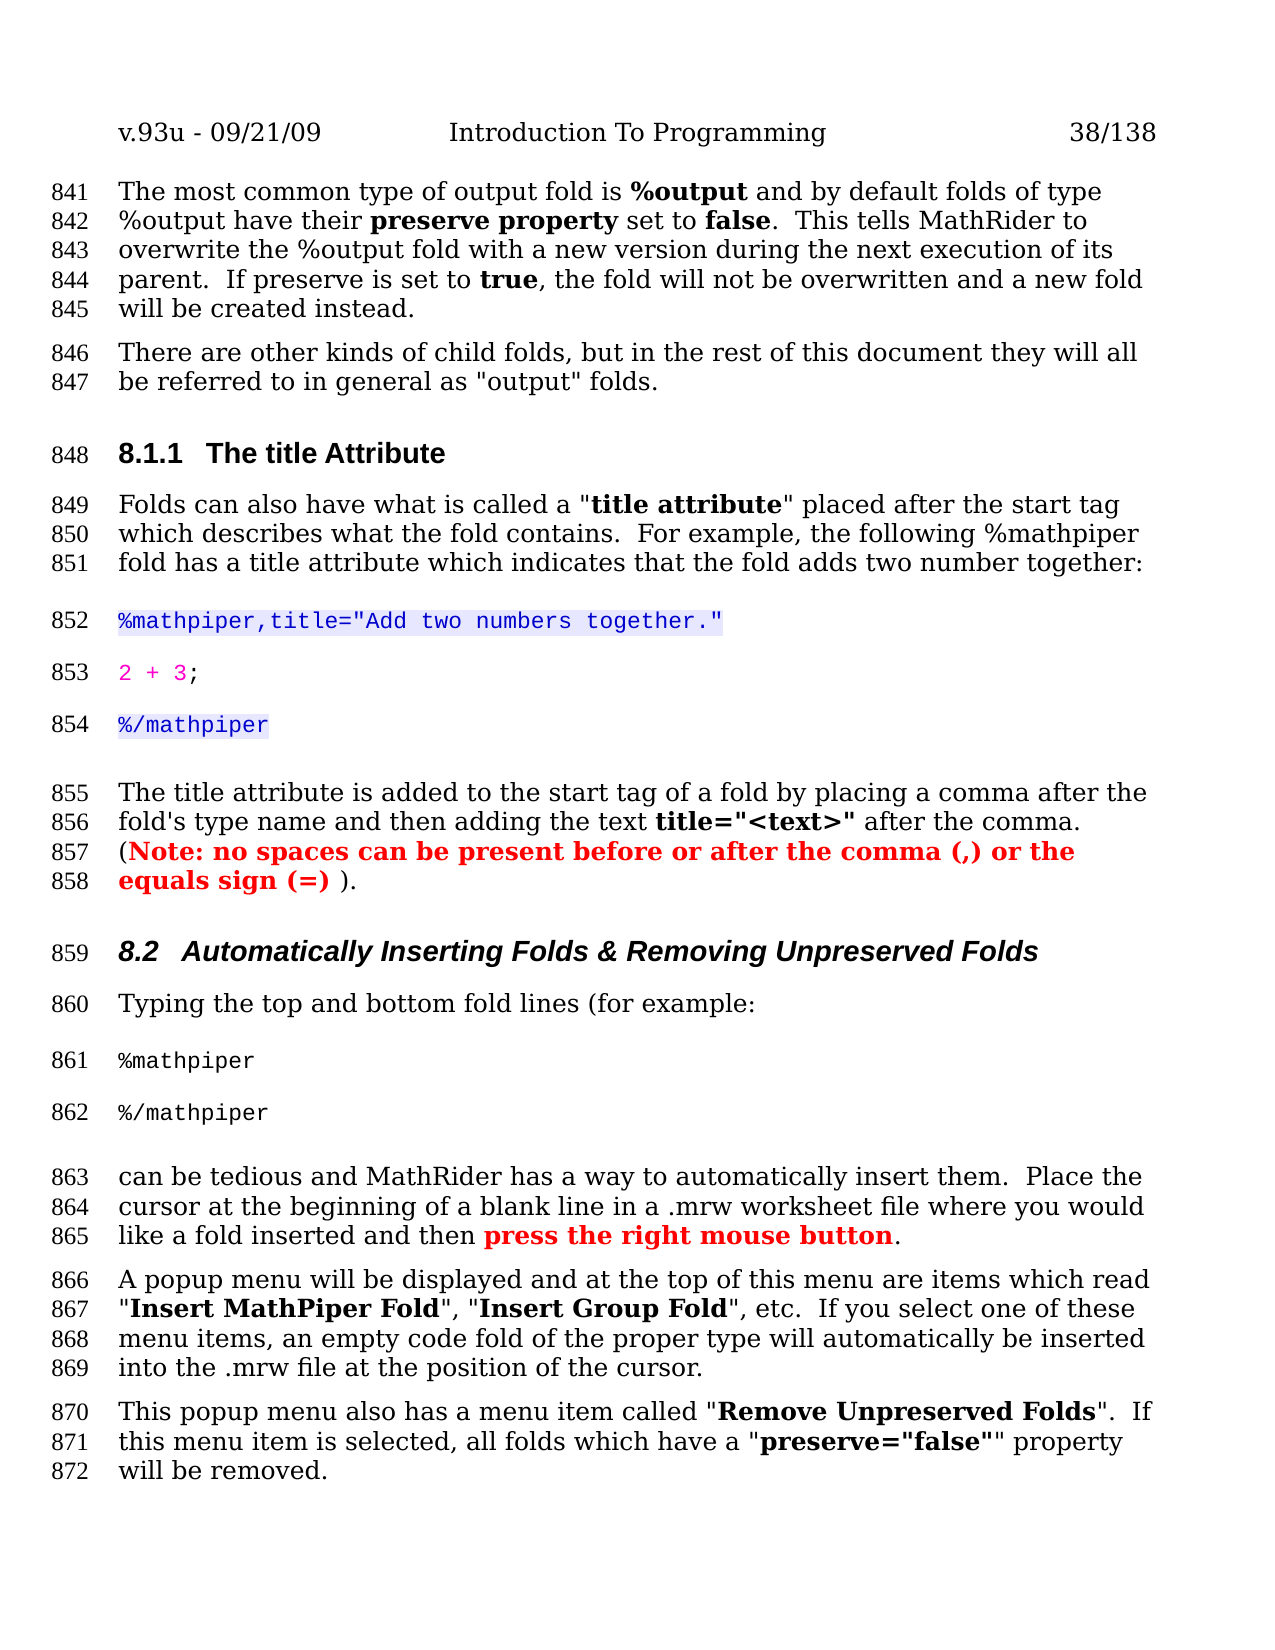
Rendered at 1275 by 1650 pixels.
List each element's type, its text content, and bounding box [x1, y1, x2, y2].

text The most common type of output fold is %output and by default folds of type %output have their preserve property set to false. This tells MathRider to overwrite the %output fold with a new version during the next execution of its parent. If preserve is set to true, the fold will not be overwritten and a new fold will be created instead. [118, 177, 1157, 323]
subtitle The title Attribute [118, 436, 1157, 469]
text A popup menu will be displayed and at the top of this menu are items which read "Insert MathPiper Fold", "Insert Group Fold", etc. If you select one of these menu items, an empty code fold of the proper type will automatically be inserted into the .mrw file at the position of the cursor. [118, 1265, 1157, 1382]
text %mathpiper,title="Add two numbers together." [118, 610, 1157, 636]
text %mathpiper [118, 1050, 1157, 1076]
text Typing the top and bottom fold lines (for example: [118, 989, 1157, 1018]
text %/mathpiper [118, 1102, 1157, 1128]
text %/mathpiper [118, 713, 1157, 739]
text This popup menu also has a menu item called "Remove Unpreserved Folds". If this menu item is selected, all folds which have a "preserve="false"" property will be removed. [118, 1397, 1157, 1485]
text Folds can also have what is called a "title attribute" placed after the start tag which describes what the fold contains. For example, the following %mathpiper fold has a title attribute which indicates that the fold adds two number together: [118, 490, 1157, 578]
subtitle Automatically Inserting Folds & Removing Unpreserved Folds [118, 934, 1157, 968]
text The title attribute is added to the start tag of a fold by placing a comma after the fold's type name and then adding the text title="<text>" after the comma. (Note: no spaces can be present before or after the comma (,) or the equals sign (=) ). [118, 778, 1157, 895]
text can be tedious and MathRider has a way to automatically insert them. Place the cursor at the beginning of a blank line in a .mrw worksheet file where you would like a fold inserted and then press the right mouse button. [118, 1163, 1157, 1250]
text There are other kinds of child folds, but in the rest of this document they will all be referred to in general as "output" folds. [118, 338, 1157, 397]
text 2 + 3; [118, 662, 1157, 688]
